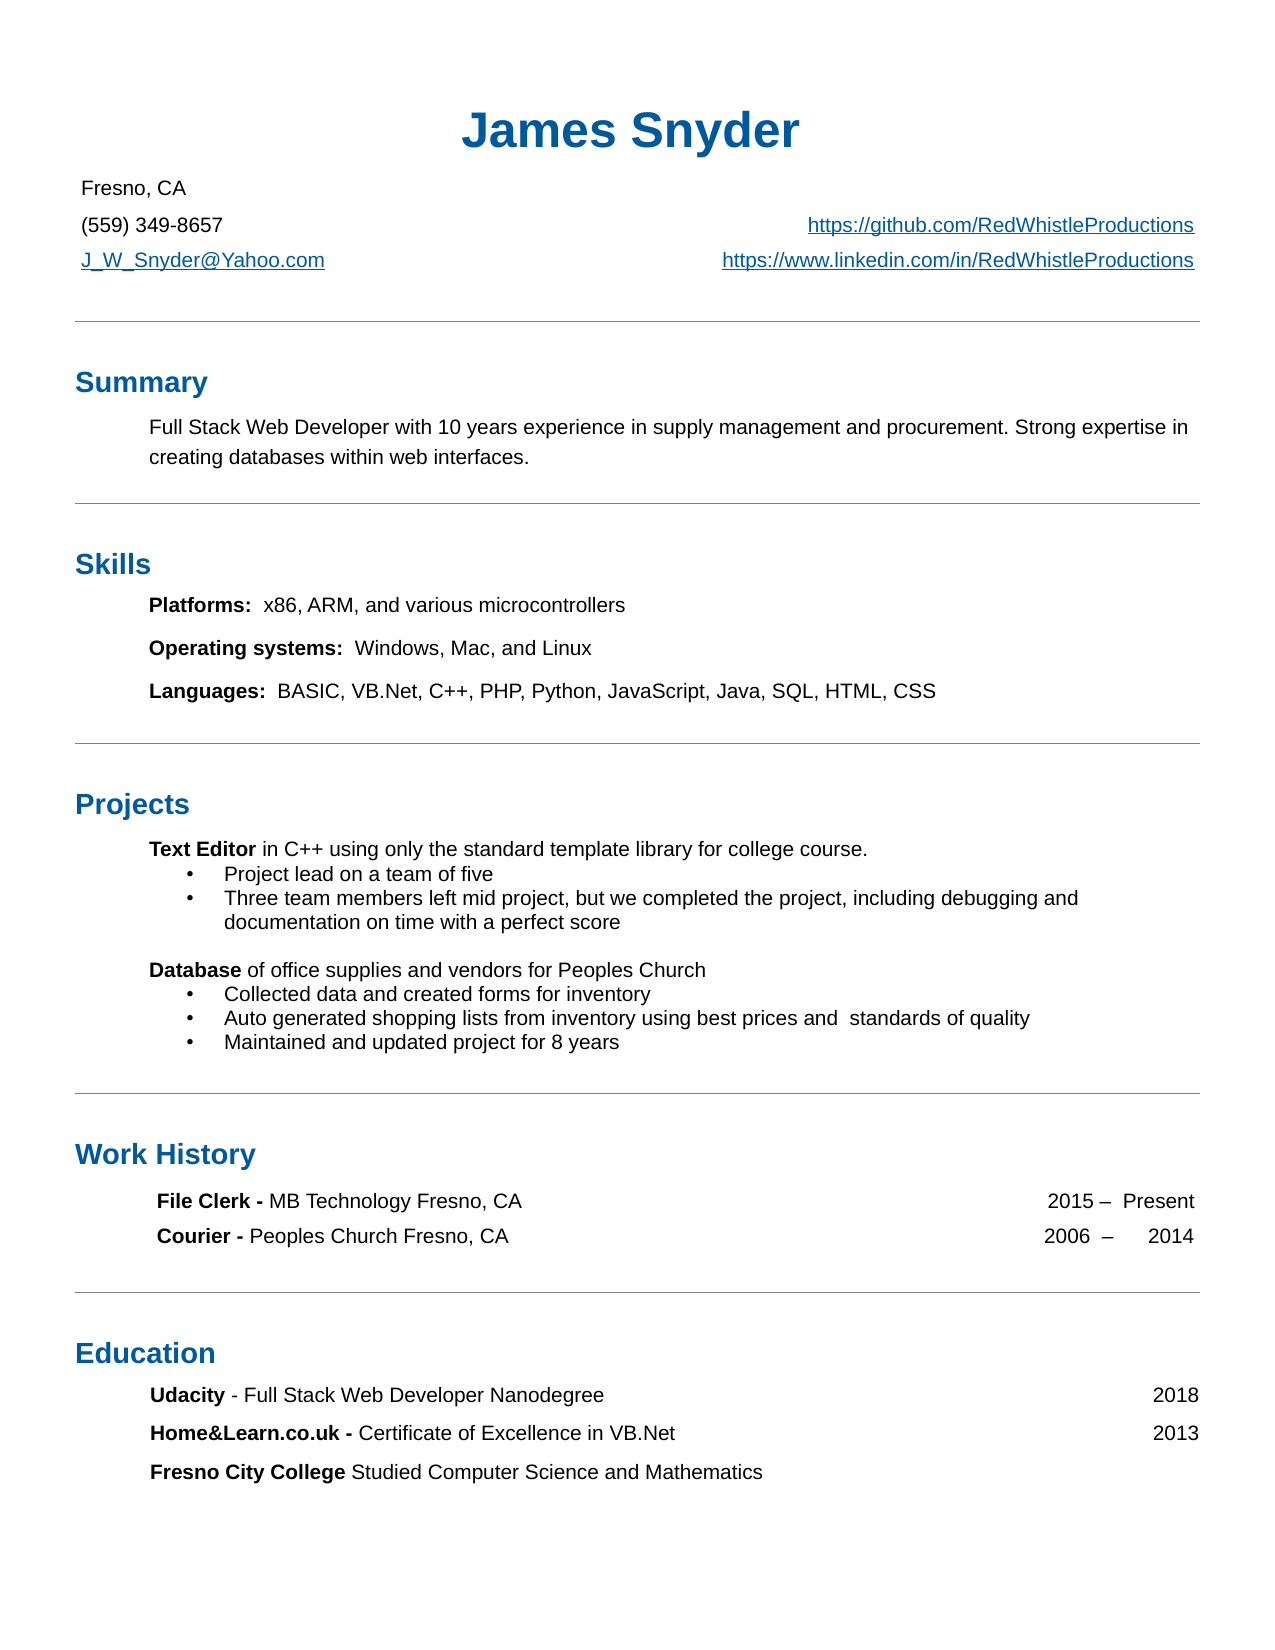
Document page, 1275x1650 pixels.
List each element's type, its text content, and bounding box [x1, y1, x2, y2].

table_cell [78, 1421, 150, 1460]
table_cell J_W_Snyder@Yahoo.com [75, 242, 637, 277]
subtitle Education [75, 1337, 1200, 1370]
subtitle James Snyder [75, 100, 1200, 157]
subtitle Projects [75, 787, 1200, 821]
table_header 2018 [945, 1383, 1199, 1421]
text Languages: BASIC, VB.Net, C++, PHP, Python, JavaScript, Java, SQL, HTML, CSS [75, 679, 1200, 703]
subtitle Work History [75, 1137, 1200, 1171]
table_cell Home&Learn.co.uk - Certificate of Excellence in VB.Net [150, 1421, 945, 1460]
text Text Editor in C++ using only the standard template library for college course. [75, 833, 1200, 862]
text Full Stack Web Developer with 10 years experience in supply management and procurement. Strong expertise in creating databases within web interfaces. [75, 411, 1200, 468]
table_cell Fresno City College Studied Computer Science and Mathematics [150, 1460, 945, 1498]
table_header File Clerk - MB Technology Fresno, CA [151, 1183, 825, 1218]
list Project lead on a team of five [186, 862, 1200, 886]
list Maintained and updated project for 8 years [186, 1030, 1200, 1054]
table_cell 2006 – 2014 [825, 1219, 1200, 1254]
table_header [75, 1183, 151, 1218]
text Database of office supplies and vendors for Peoples Church [75, 958, 1200, 982]
table_cell https://github.com/RedWhistleProductions [638, 207, 1200, 242]
table_cell https://www.linkedin.com/in/RedWhistleProductions [638, 242, 1200, 277]
table_header [78, 1383, 150, 1421]
table_header 2015 – Present [825, 1183, 1200, 1218]
list Platforms: x86, ARM, and various microcontrollers [119, 593, 1200, 617]
table_cell (559) 349-8657 [75, 207, 637, 242]
table_cell Courier - Peoples Church Fresno, CA [151, 1219, 825, 1254]
table_cell [75, 1219, 151, 1254]
list Operating systems: Windows, Mac, and Linux [119, 636, 1200, 660]
table_cell [78, 1460, 150, 1498]
table_cell [945, 1460, 1199, 1498]
list Three team members left mid project, but we completed the project, including debugging and documentation on time with a perfect score [186, 886, 1200, 934]
table_cell 2013 [945, 1421, 1199, 1460]
subtitle Skills [75, 547, 1200, 580]
list Collected data and created forms for inventory [186, 982, 1200, 1006]
table_header Fresno, CA [75, 170, 637, 207]
subtitle Summary [75, 365, 1200, 398]
table_header Udacity - Full Stack Web Developer Nanodegree [150, 1383, 945, 1421]
table_header [638, 170, 1200, 207]
list Auto generated shopping lists from inventory using best prices and standards of quality [186, 1006, 1200, 1030]
